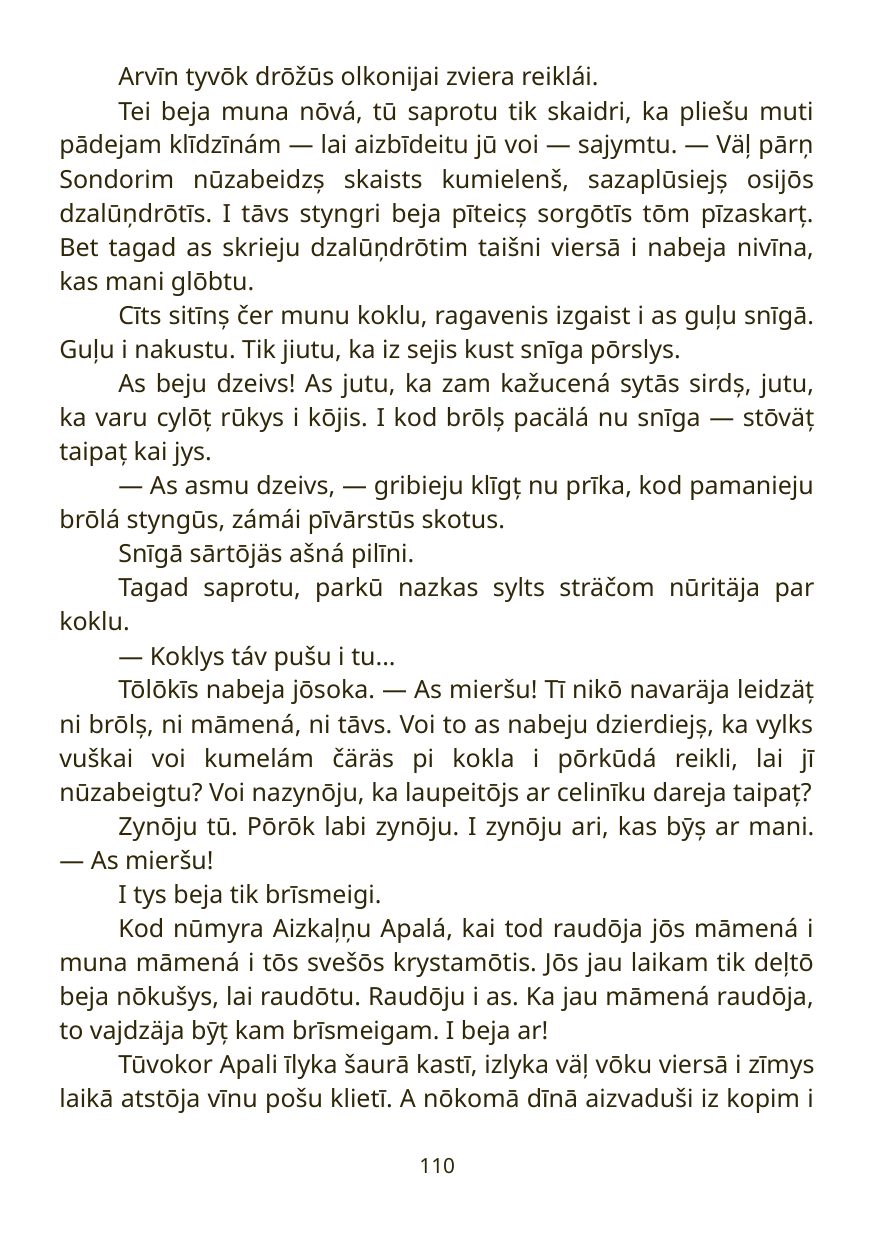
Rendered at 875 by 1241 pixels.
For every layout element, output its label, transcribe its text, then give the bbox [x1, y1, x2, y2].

text Tūvokor Apali īlyka šaurā kastī, izlyka väļ vōku viersā i zīmys laikā atstōja vīnu pošu klietī. A nōkomā dīnā aizvaduši iz kopim i [59, 1047, 815, 1115]
text As beju dzeivs! As jutu, ka zam kažucená sytās sirdș, jutu, ka varu cylōț rūkys i kōjis. I kod brōlș pacälá nu snīga — stōväț taipaț kai jys. [59, 366, 815, 468]
text — Koklys táv pušu i tu... [59, 638, 815, 672]
text Tei beja muna nōvá, tū saprotu tik skaidri, ka pliešu muti pādejam klīdzīnám — lai aizbīdeitu jū voi — sajymtu. — Väļ pārņ Sondorim nūzabeidzș skaists kumielenš, sazaplūsiejș osijōs dzalūņdrōtīs. I tāvs styngri beja pīteicș sorgōtīs tōm pīzaskarț. Bet tagad as skrieju dzalūņdrōtim taišni viersā i nabeja nivīna, kas mani glōbtu. [59, 93, 815, 297]
text Arvīn tyvōk drōžūs olkonijai zviera reiklái. [59, 59, 815, 93]
text Snīgā sārtōjäs ašná pilīni. [59, 536, 815, 570]
text Tagad saprotu, parkū nazkas sylts sträčom nūritäja par koklu. [59, 570, 815, 638]
text — As asmu dzeivs, — gribieju klīgț nu prīka, kod pamanieju brōlá styngūs, zámái pīvārstūs skotus. [59, 468, 815, 536]
text Cīts sitīnș čer munu koklu, ragavenis izgaist i as guļu snīgā. Guļu i nakustu. Tik jiutu, ka iz sejis kust snīga pōrslys. [59, 297, 815, 366]
text Kod nūmyra Aizkaļņu Apalá, kai tod raudōja jōs māmená i muna māmená i tōs svešōs krystamōtis. Jōs jau laikam tik deļtō beja nōkušys, lai raudōtu. Raudōju i as. Ka jau māmená raudōja, to vajdzäja bȳț kam brīsmeigam. I beja ar! [59, 911, 815, 1047]
text Tōlōkīs nabeja jōsoka. — As mieršu! Tī nikō navaräja leidzäț ni brōlș, ni māmená, ni tāvs. Voi to as nabeju dzierdiejș, ka vylks vuškai voi kumelám čäräs pi kokla i pōrkūdá reikli, lai jī nūzabeigtu? Voi nazynōju, ka laupeitōjs ar celinīku dareja taipaț? [59, 672, 815, 808]
text Zynōju tū. Pōrōk labi zynōju. I zynōju ari, kas bȳș ar mani. — As mieršu! [59, 808, 815, 877]
text I tys beja tik brīsmeigi. [59, 877, 815, 911]
